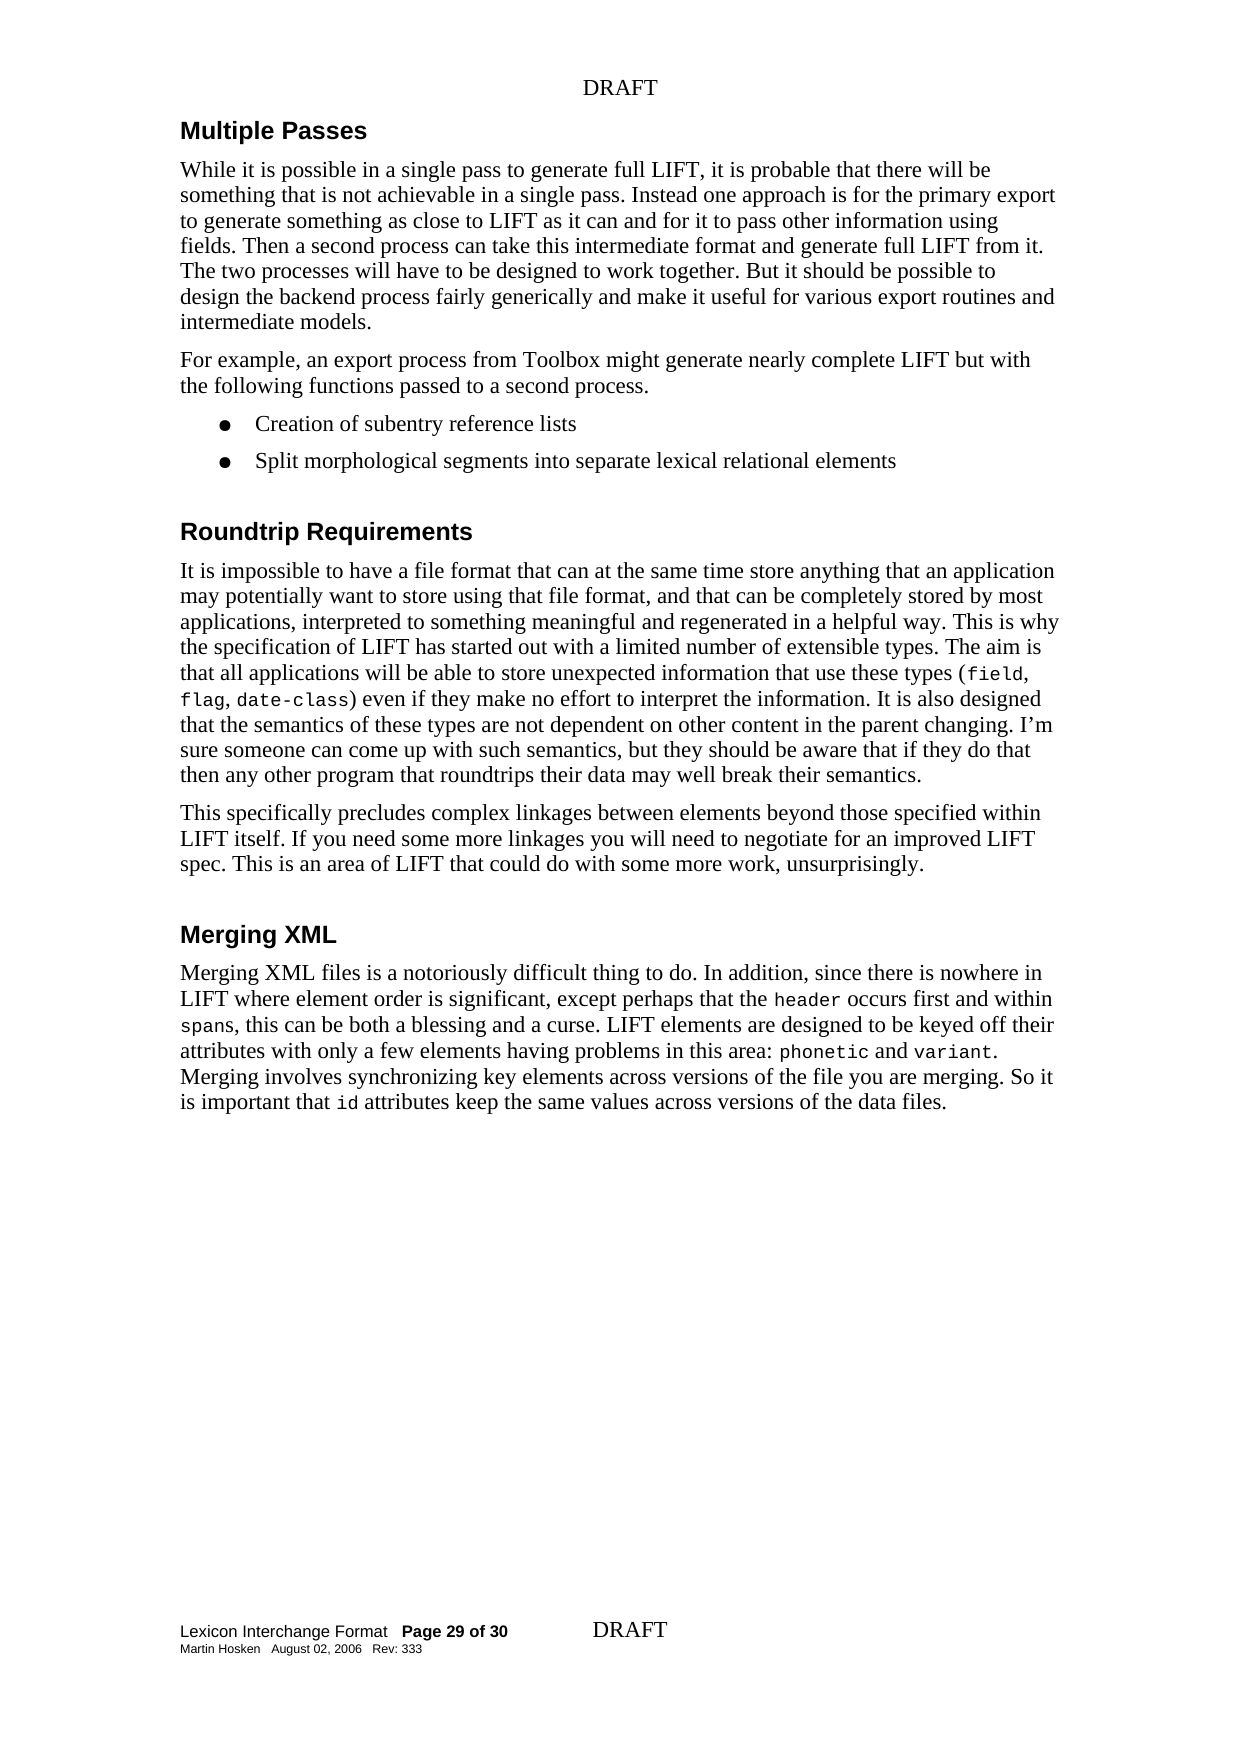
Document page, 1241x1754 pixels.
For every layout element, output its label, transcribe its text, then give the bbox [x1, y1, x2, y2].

text This specifically precludes complex linkages between elements beyond those specified within LIFT itself. If you need some more linkages you will need to negotiate for an improved LIFT spec. This is an area of LIFT that could do with some more work, unsurprisingly. [180, 800, 1061, 877]
list Split morphological segments into separate lexical relational elements [217, 448, 1061, 474]
text For example, an export process from Toolbox might generate nearly complete LIFT but with the following functions passed to a second process. [180, 347, 1061, 398]
list Creation of subentry reference lists [217, 411, 1061, 436]
subtitle Multiple Passes [180, 117, 1061, 145]
text While it is possible in a single pass to generate full LIFT, it is probable that there will be something that is not achievable in a single pass. Instead one approach is for the primary export to generate something as close to LIFT as it can and for it to pass other information using fields. Then a second process can take this intermediate format and generate full LIFT from it. The two processes will have to be designed to work together. But it should be possible to design the backend process fairly generically and make it useful for various export routines and intermediate models. [180, 157, 1061, 335]
subtitle Merging XML [180, 921, 1061, 948]
text Merging XML files is a notoriously difficult thing to do. In addition, since there is nowhere in LIFT where element order is significant, except perhaps that the header occurs first and within spans, this can be both a blessing and a curse. LIFT elements are designed to be keyed off their attributes with only a few elements having problems in this area: phonetic and variant. Merging involves synchronizing key elements across versions of the file you are merging. So it is important that id attributes keep the same values across versions of the data files. [180, 960, 1061, 1115]
subtitle Roundtrip Requirements [180, 518, 1061, 546]
text It is impossible to have a file format that can at the same time store anything that an application may potentially want to store using that file format, and that can be completely stored by most applications, interpreted to something meaningful and regenerated in a helpful way. This is why the specification of LIFT has started out with a limited number of extensible types. The aim is that all applications will be able to store unexpected information that use these types (field, flag, date-class) even if they make no effort to interpret the information. It is also designed that the semantics of these types are not dependent on other content in the parent changing. I’m sure someone can come up with such semantics, but they should be aware that if they do that then any other program that roundtrips their data may well break their semantics. [180, 558, 1061, 788]
